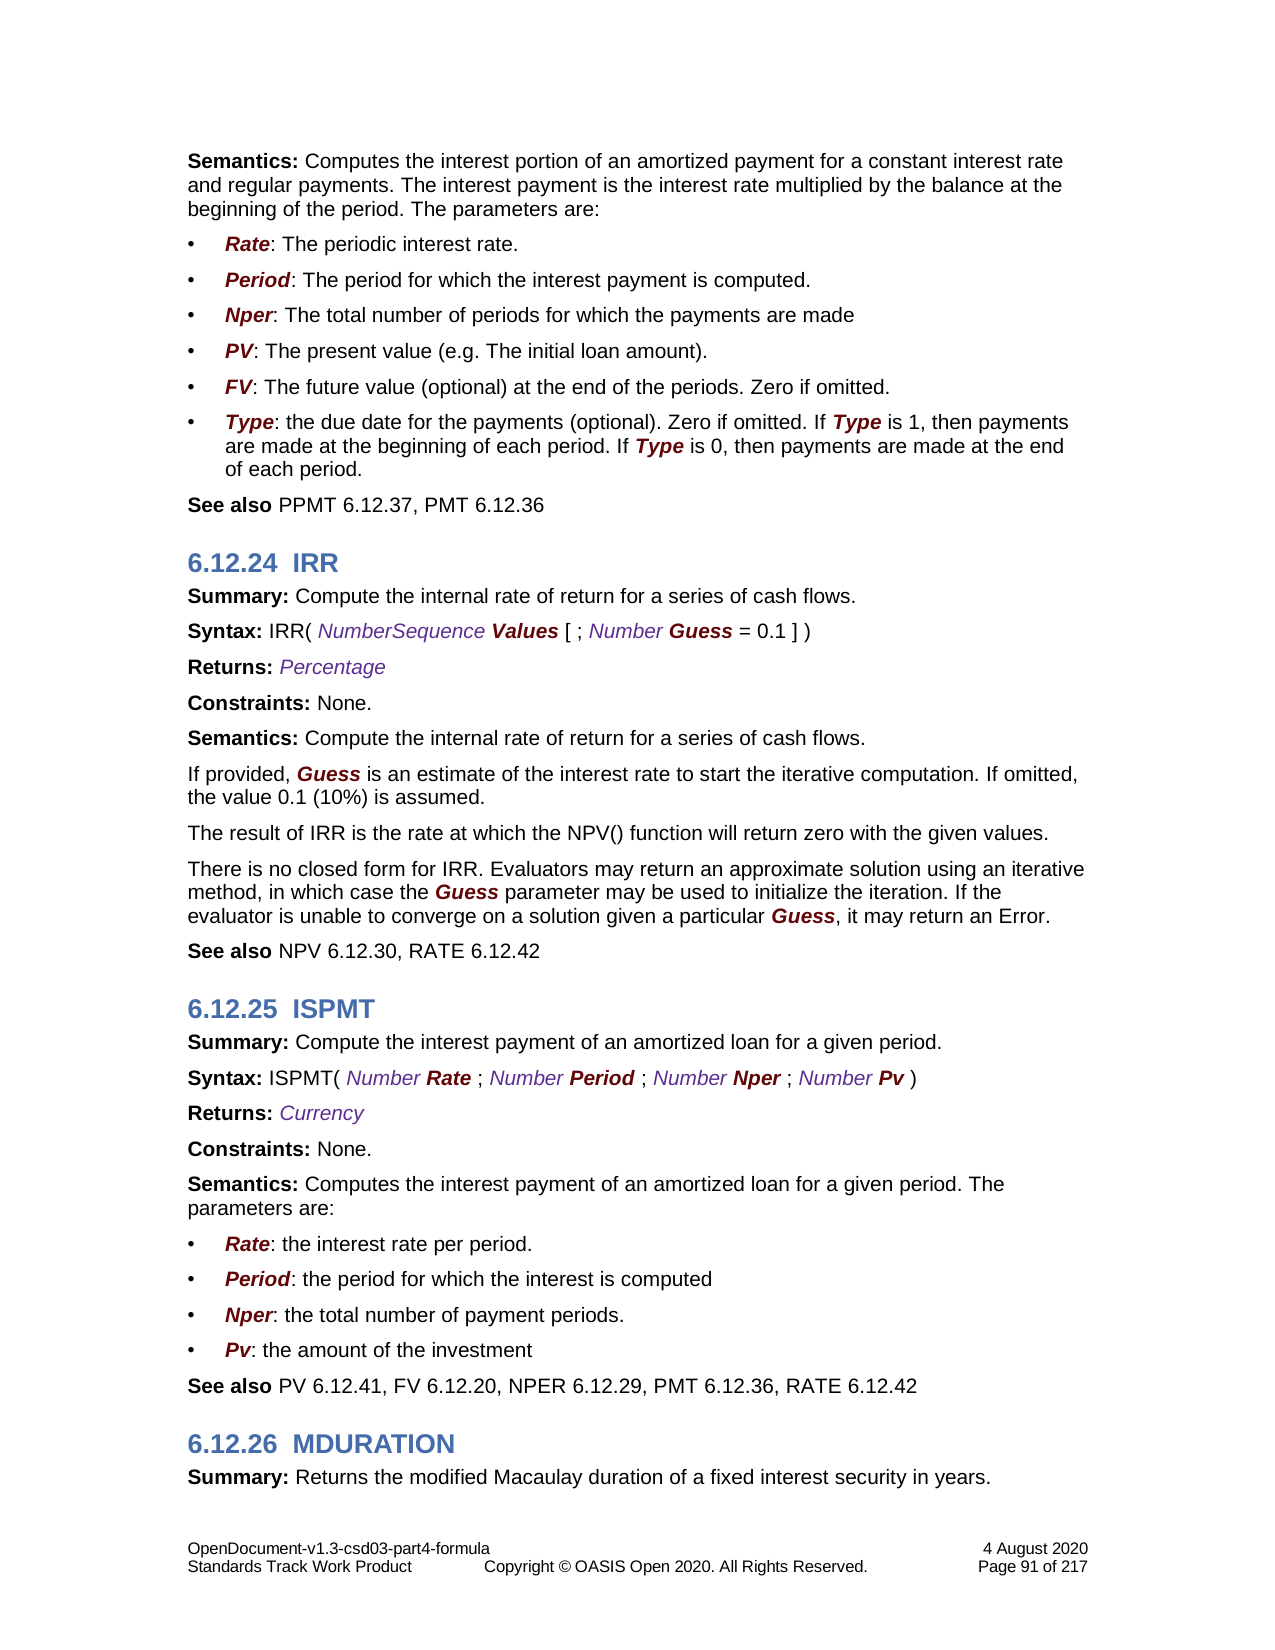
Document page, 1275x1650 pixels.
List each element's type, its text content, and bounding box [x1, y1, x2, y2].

text Summary: Returns the modified Macaulay duration of a fixed interest security in years. [187, 1465, 1088, 1489]
text Returns: Percentage [187, 655, 1088, 679]
text See also NPV 6.12.30, RATE 6.12.42 [187, 940, 1088, 963]
text Summary: Compute the interest payment of an amortized loan for a given period. [187, 1030, 1088, 1054]
text The result of IRR is the rate at which the NPV() function will return zero with the given values. [187, 821, 1088, 845]
text Semantics: Compute the internal rate of return for a series of cash flows. [187, 727, 1088, 750]
list Rate: The periodic interest rate. [187, 233, 1088, 256]
subtitle ISPMT [187, 994, 1088, 1024]
text Semantics: Computes the interest payment of an amortized loan for a given period. The parameters are: [187, 1173, 1088, 1220]
list Rate: the interest rate per period. [187, 1232, 1088, 1256]
text If provided, Guess is an estimate of the interest rate to start the iterative computation. If omitted, the value 0.1 (10%) is assumed. [187, 762, 1088, 809]
subtitle IRR [187, 548, 1088, 578]
text Semantics: Computes the interest portion of an amortized payment for a constant interest rate and regular payments. The interest payment is the interest rate multiplied by the balance at the beginning of the period. The parameters are: [187, 150, 1088, 221]
list Period: the period for which the interest is computed [187, 1268, 1088, 1291]
text Syntax: IRR( NumberSequence Values [ ; Number Guess = 0.1 ] ) [187, 620, 1088, 643]
text Returns: Currency [187, 1102, 1088, 1125]
list Pv: the amount of the investment [187, 1339, 1088, 1362]
text Summary: Compute the internal rate of return for a series of cash flows. [187, 584, 1088, 608]
text Syntax: ISPMT( Number Rate ; Number Period ; Number Nper ; Number Pv ) [187, 1066, 1088, 1089]
text See also PV 6.12.41, FV 6.12.20, NPER 6.12.29, PMT 6.12.36, RATE 6.12.42 [187, 1374, 1088, 1398]
text Constraints: None. [187, 1137, 1088, 1161]
text Constraints: None. [187, 691, 1088, 714]
list Nper: the total number of payment periods. [187, 1303, 1088, 1327]
text There is no closed form for IRR. Evaluators may return an approximate solution using an iterative method, in which case the Guess parameter may be used to initialize the iteration. If the evaluator is unable to converge on a solution given a particular Guess, it may return an Error. [187, 857, 1088, 928]
list FV: The future value (optional) at the end of the periods. Zero if omitted. [187, 375, 1088, 399]
list Type: the due date for the payments (optional). Zero if omitted. If Type is 1, then payments are made at the beginning of each period. If Type is 0, then payments are made at the end of each period. [187, 411, 1088, 481]
list PV: The present value (e.g. The initial loan amount). [187, 339, 1088, 363]
list Nper: The total number of periods for which the payments are made [187, 304, 1088, 327]
text See also PPMT 6.12.37, PMT 6.12.36 [187, 493, 1088, 517]
subtitle MDURATION [187, 1429, 1088, 1459]
list Period: The period for which the interest payment is computed. [187, 268, 1088, 292]
